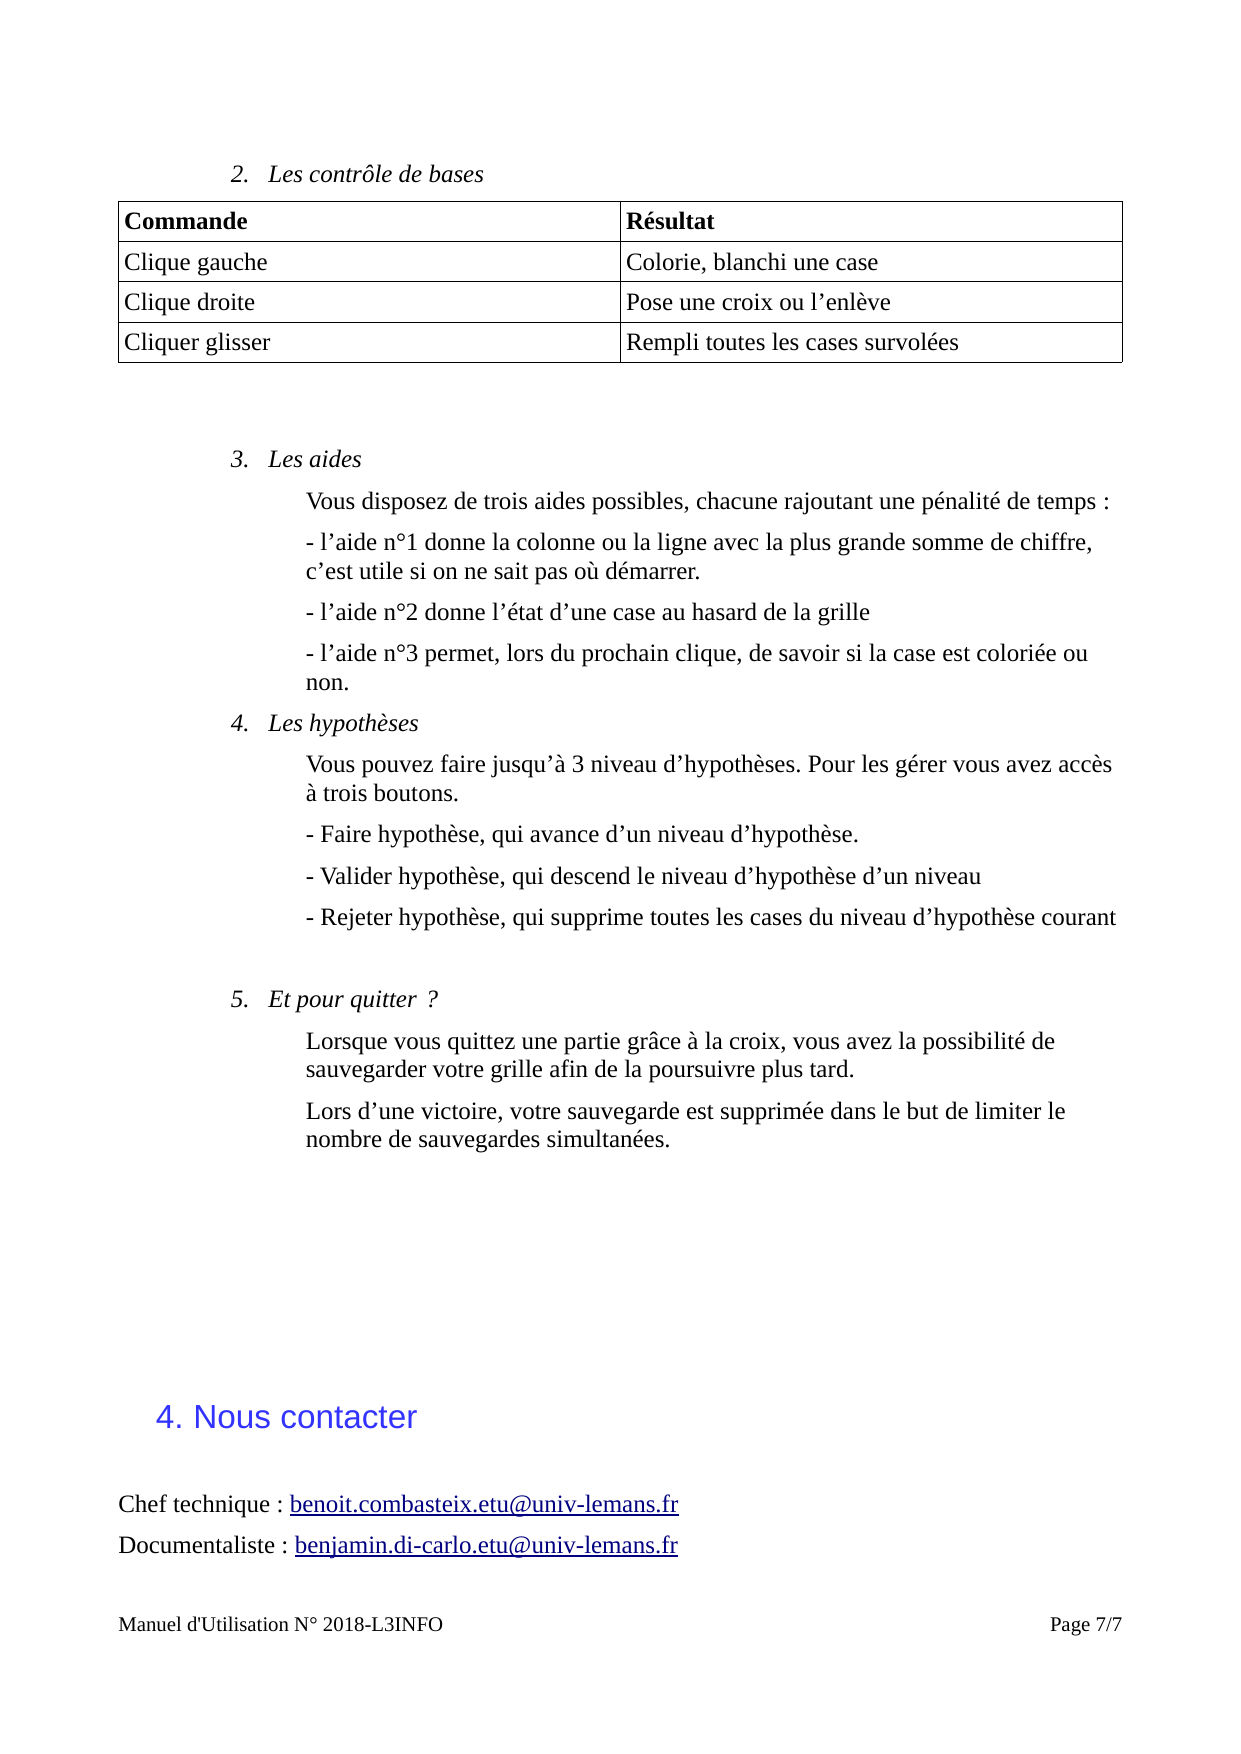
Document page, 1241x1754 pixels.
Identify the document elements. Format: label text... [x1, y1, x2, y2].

table_cell Colorie, blanchi une case [621, 242, 1122, 281]
list Les aides [231, 444, 1122, 473]
table_cell Cliquer glisser [119, 323, 620, 362]
table_cell Clique gauche [119, 242, 620, 281]
table_header Résultat [621, 202, 1122, 241]
list Lorsque vous quittez une partie grâce à la croix, vous avez la possibilité de sauvegarder votre grille afin de la poursuivre plus tard. [268, 1026, 1122, 1083]
table_cell Clique droite [119, 282, 620, 322]
table_cell Rempli toutes les cases survolées [621, 323, 1122, 362]
table_cell Pose une croix ou l’enlève [621, 282, 1122, 322]
list Et pour quitter ? [231, 984, 1122, 1013]
list Lors d’une victoire, votre sauvegarde est supprimée dans le but de limiter le nombre de sauvegardes simultanées. [268, 1096, 1122, 1153]
list Les hypothèses [231, 708, 1122, 737]
list - Rejeter hypothèse, qui supprime toutes les cases du niveau d’hypothèse courant [268, 902, 1122, 931]
table_header Commande [119, 202, 620, 241]
subtitle Nous contacter [156, 1397, 1122, 1435]
list - l’aide n°1 donne la colonne ou la ligne avec la plus grande somme de chiffre, c’est utile si on ne sait pas où démarrer. [268, 527, 1122, 584]
list - l’aide n°2 donne l’état d’une case au hasard de la grille [268, 597, 1122, 626]
list - l’aide n°3 permet, lors du prochain clique, de savoir si la case est coloriée ou non. [268, 638, 1122, 696]
list - Faire hypothèse, qui avance d’un niveau d’hypothèse. [268, 819, 1122, 848]
text Documentaliste : benjamin.di-carlo.etu@univ-lemans.fr [118, 1530, 1122, 1559]
text Chef technique : benoit.combasteix.etu@univ-lemans.fr [118, 1489, 1122, 1518]
list - Valider hypothèse, qui descend le niveau d’hypothèse d’un niveau [268, 861, 1122, 889]
list Vous pouvez faire jusqu’à 3 niveau d’hypothèses. Pour les gérer vous avez accès à trois boutons. [268, 749, 1122, 807]
list Vous disposez de trois aides possibles, chacune rajoutant une pénalité de temps : [268, 486, 1122, 514]
list Les contrôle de bases [231, 159, 1122, 188]
